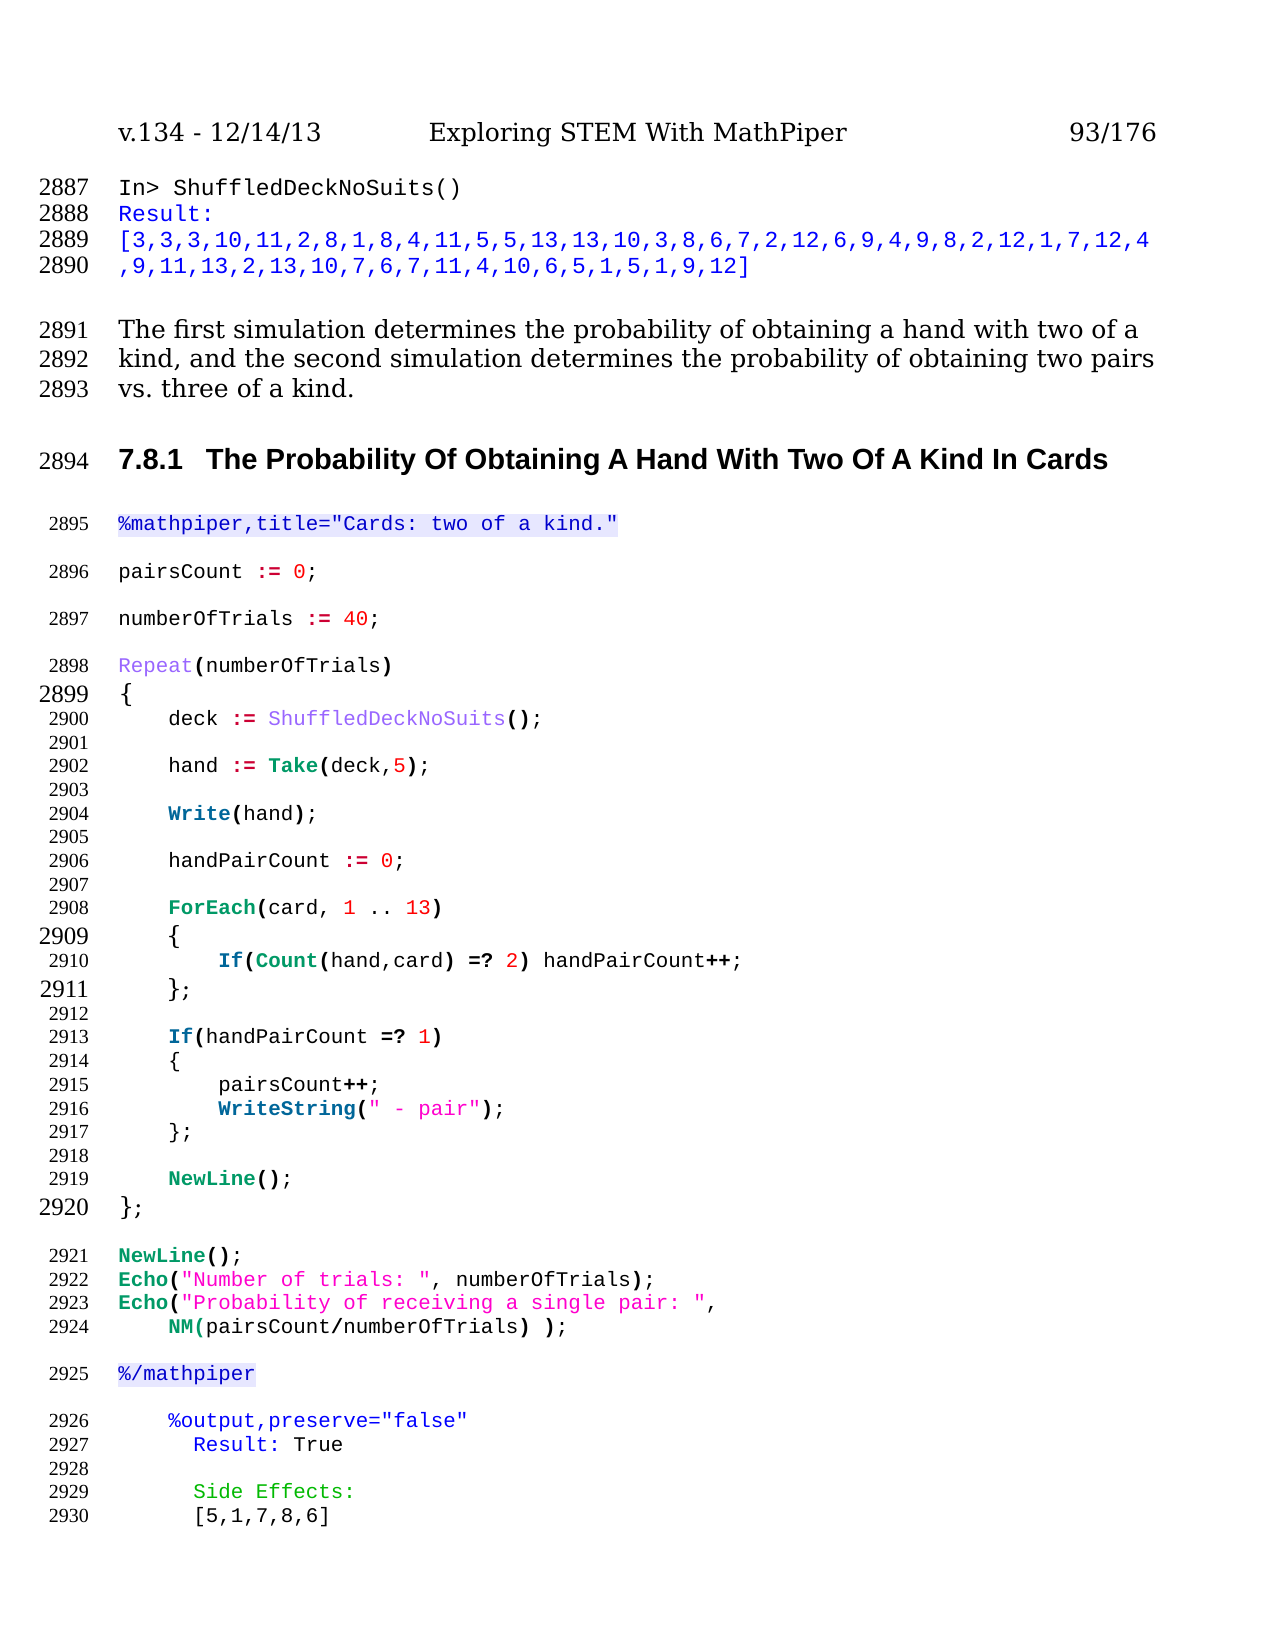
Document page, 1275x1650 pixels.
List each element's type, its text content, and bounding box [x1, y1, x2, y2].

text In> ShuffledDeckNoSuits() [118, 177, 1157, 203]
text If(Count(hand,card) =? 2) handPairCount++; [118, 950, 1157, 974]
text Echo("Probability of receiving a single pair: ", [118, 1292, 1157, 1316]
subtitle The Probability Of Obtaining A Hand With Two Of A Kind In Cards [118, 442, 1157, 476]
text NM(pairsCount/numberOfTrials) ); [118, 1316, 1157, 1339]
text Echo("Number of trials: ", numberOfTrials); [118, 1268, 1157, 1292]
text numberOfTrials := 40; [118, 608, 1157, 632]
text WriteString(" - pair"); [118, 1097, 1157, 1121]
text %output,preserve="false" [118, 1410, 1157, 1434]
text %/mathpiper [118, 1363, 1157, 1387]
text The first simulation determines the probability of obtaining a hand with two of a kind, and the second simulation determines the probability of obtaining two pairs vs. three of a kind. [118, 315, 1157, 403]
text pairsCount := 0; [118, 561, 1157, 584]
text Result: [3,3,3,10,11,2,8,1,8,4,11,5,5,13,13,10,3,8,6,7,2,12,6,9,4,9,8,2,12,1,7,12,4,9,11,13,2,13,10,7,6,7,11,4,10,6,5,1,5,1,9,12] [118, 203, 1157, 281]
text deck := ShuffledDeckNoSuits(); [118, 708, 1157, 732]
text %mathpiper,title="Cards: two of a kind." [118, 513, 1157, 537]
text Repeat(numberOfTrials) [118, 655, 1157, 679]
text hand := Take(deck,5); [118, 755, 1157, 779]
text { [118, 679, 1157, 708]
text pairsCount++; [118, 1074, 1157, 1097]
text }; [118, 974, 1157, 1003]
text Side Effects: [118, 1481, 1157, 1505]
text If(handPairCount =? 1) [118, 1027, 1157, 1050]
text [5,1,7,8,6] [118, 1505, 1157, 1529]
text handPairCount := 0; [118, 850, 1157, 874]
text ForEach(card, 1 .. 13) [118, 897, 1157, 921]
text { [118, 921, 1157, 950]
text Result: True [118, 1434, 1157, 1458]
text }; [118, 1192, 1157, 1221]
text Write(hand); [118, 803, 1157, 826]
text NewLine(); [118, 1168, 1157, 1192]
text { [118, 1050, 1157, 1074]
text NewLine(); [118, 1245, 1157, 1268]
text }; [118, 1121, 1157, 1145]
